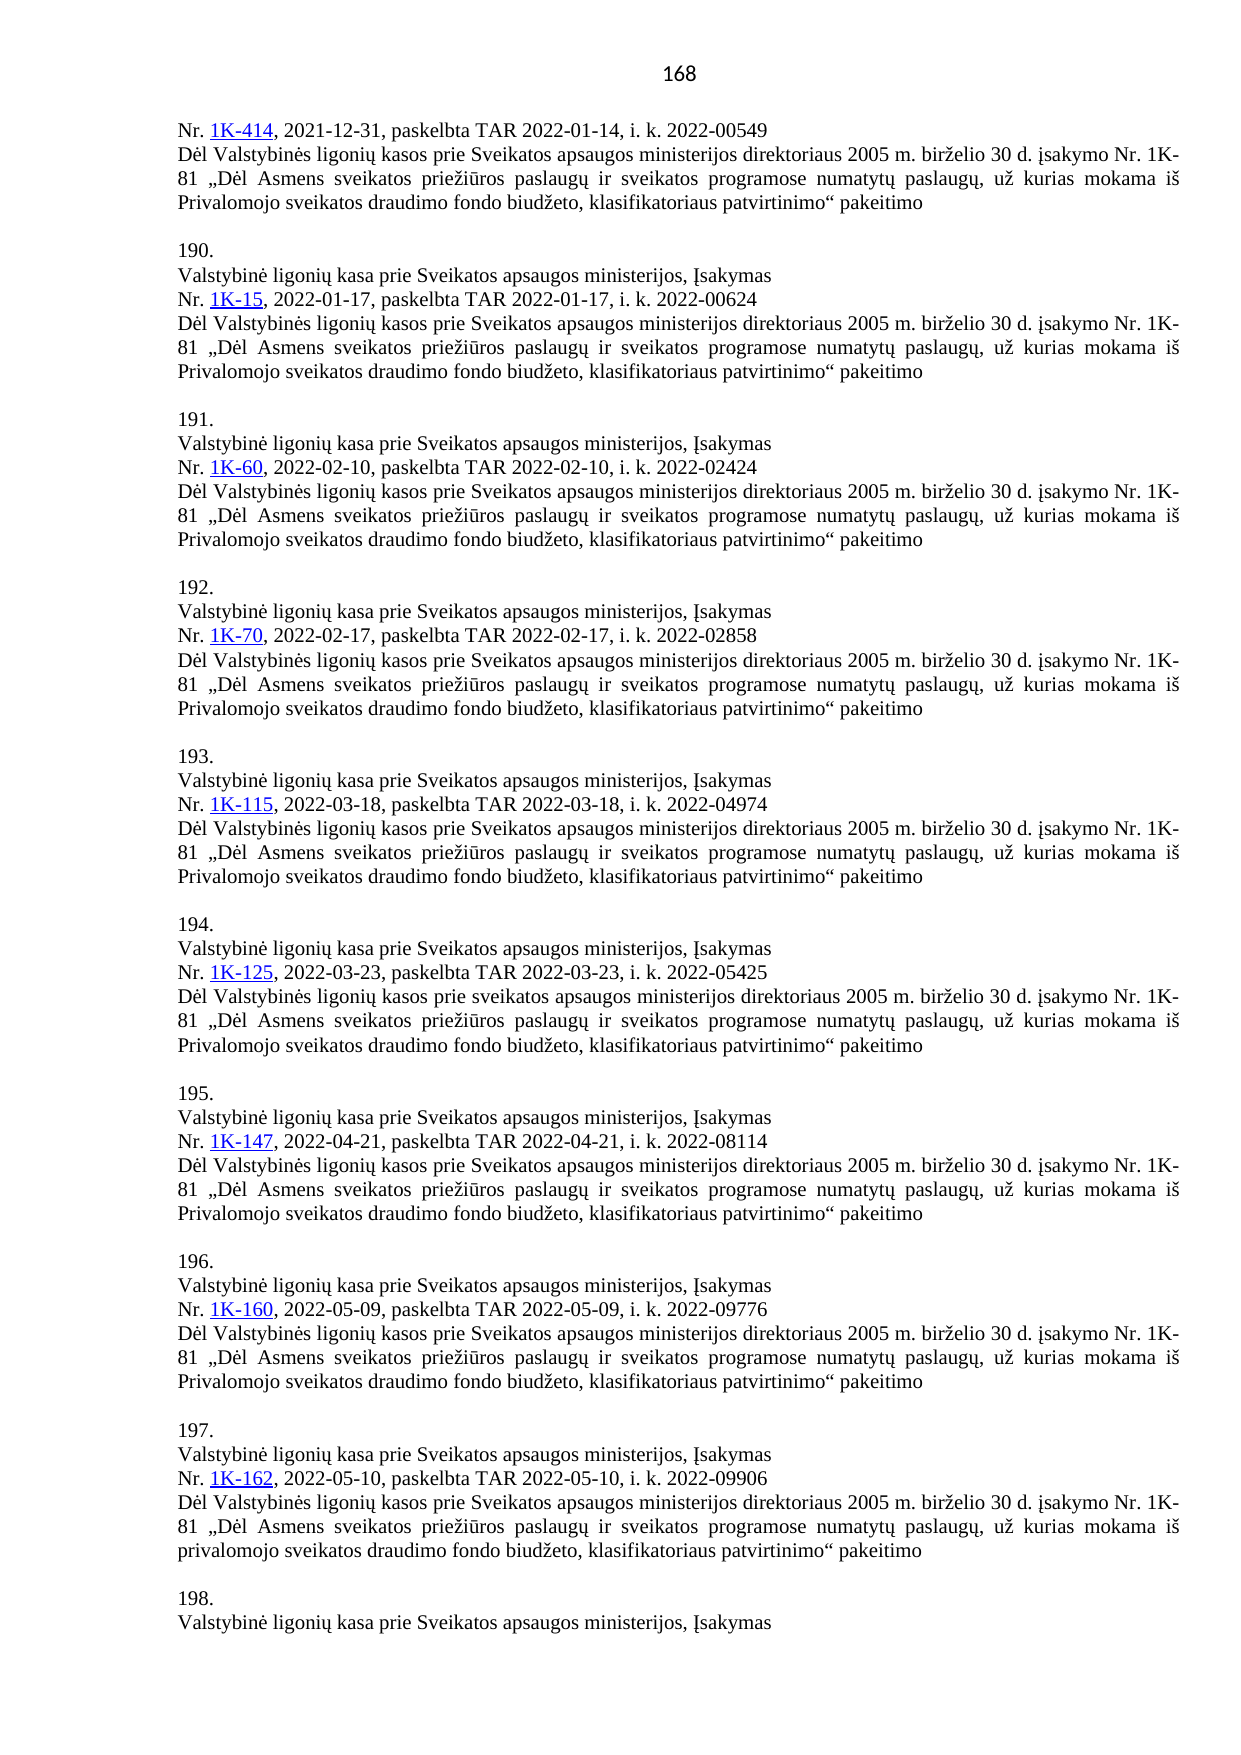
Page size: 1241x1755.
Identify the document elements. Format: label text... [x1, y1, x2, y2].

text Nr. 1K-115, 2022-03-18, paskelbta TAR 2022-03-18, i. k. 2022-04974 [177, 792, 1181, 816]
text Dėl Valstybinės ligonių kasos prie Sveikatos apsaugos ministerijos direktoriaus 2005 m. birželio 30 d. įsakymo Nr. 1K-81 „Dėl Asmens sveikatos priežiūros paslaugų ir sveikatos programose numatytų paslaugų, už kurias mokama iš Privalomojo sveikatos draudimo fondo biudžeto, klasifikatoriaus patvirtinimo“ pakeitimo [177, 1321, 1181, 1393]
text Dėl Valstybinės ligonių kasos prie Sveikatos apsaugos ministerijos direktoriaus 2005 m. birželio 30 d. įsakymo Nr. 1K-81 „Dėl Asmens sveikatos priežiūros paslaugų ir sveikatos programose numatytų paslaugų, už kurias mokama iš Privalomojo sveikatos draudimo fondo biudžeto, klasifikatoriaus patvirtinimo“ pakeitimo [177, 816, 1181, 888]
text Nr. 1K-162, 2022-05-10, paskelbta TAR 2022-05-10, i. k. 2022-09906 [177, 1466, 1181, 1490]
text 190. [177, 238, 1181, 262]
text Nr. 1K-15, 2022-01-17, paskelbta TAR 2022-01-17, i. k. 2022-00624 [177, 287, 1181, 311]
text 194. [177, 912, 1181, 936]
text Valstybinė ligonių kasa prie Sveikatos apsaugos ministerijos, Įsakymas [177, 1105, 1181, 1129]
text Nr. 1K-125, 2022-03-23, paskelbta TAR 2022-03-23, i. k. 2022-05425 [177, 960, 1181, 984]
text Valstybinė ligonių kasa prie Sveikatos apsaugos ministerijos, Įsakymas [177, 262, 1181, 287]
text Valstybinė ligonių kasa prie Sveikatos apsaugos ministerijos, Įsakymas [177, 936, 1181, 960]
text Valstybinė ligonių kasa prie Sveikatos apsaugos ministerijos, Įsakymas [177, 1442, 1181, 1466]
text Dėl Valstybinės ligonių kasos prie Sveikatos apsaugos ministerijos direktoriaus 2005 m. birželio 30 d. įsakymo Nr. 1K-81 „Dėl Asmens sveikatos priežiūros paslaugų ir sveikatos programose numatytų paslaugų, už kurias mokama iš Privalomojo sveikatos draudimo fondo biudžeto, klasifikatoriaus patvirtinimo“ pakeitimo [177, 142, 1181, 214]
text Nr. 1K-70, 2022-02-17, paskelbta TAR 2022-02-17, i. k. 2022-02858 [177, 623, 1181, 647]
text Dėl Valstybinės ligonių kasos prie Sveikatos apsaugos ministerijos direktoriaus 2005 m. birželio 30 d. įsakymo Nr. 1K-81 „Dėl Asmens sveikatos priežiūros paslaugų ir sveikatos programose numatytų paslaugų, už kurias mokama iš Privalomojo sveikatos draudimo fondo biudžeto, klasifikatoriaus patvirtinimo“ pakeitimo [177, 311, 1181, 383]
text Nr. 1K-147, 2022-04-21, paskelbta TAR 2022-04-21, i. k. 2022-08114 [177, 1129, 1181, 1153]
text Dėl Valstybinės ligonių kasos prie Sveikatos apsaugos ministerijos direktoriaus 2005 m. birželio 30 d. įsakymo Nr. 1K-81 „Dėl Asmens sveikatos priežiūros paslaugų ir sveikatos programose numatytų paslaugų, už kurias mokama iš Privalomojo sveikatos draudimo fondo biudžeto, klasifikatoriaus patvirtinimo“ pakeitimo [177, 647, 1181, 720]
text Valstybinė ligonių kasa prie Sveikatos apsaugos ministerijos, Įsakymas [177, 599, 1181, 623]
text 191. [177, 407, 1181, 431]
text Nr. 1K-414, 2021-12-31, paskelbta TAR 2022-01-14, i. k. 2022-00549 [177, 118, 1181, 142]
text 195. [177, 1081, 1181, 1105]
text Dėl Valstybinės ligonių kasos prie sveikatos apsaugos ministerijos direktoriaus 2005 m. birželio 30 d. įsakymo Nr. 1K-81 „Dėl Asmens sveikatos priežiūros paslaugų ir sveikatos programose numatytų paslaugų, už kurias mokama iš Privalomojo sveikatos draudimo fondo biudžeto, klasifikatoriaus patvirtinimo“ pakeitimo [177, 984, 1181, 1057]
text 198. [177, 1586, 1181, 1610]
text Dėl Valstybinės ligonių kasos prie Sveikatos apsaugos ministerijos direktoriaus 2005 m. birželio 30 d. įsakymo Nr. 1K-81 „Dėl Asmens sveikatos priežiūros paslaugų ir sveikatos programose numatytų paslaugų, už kurias mokama iš Privalomojo sveikatos draudimo fondo biudžeto, klasifikatoriaus patvirtinimo“ pakeitimo [177, 1153, 1181, 1225]
text 196. [177, 1249, 1181, 1273]
text Dėl Valstybinės ligonių kasos prie Sveikatos apsaugos ministerijos direktoriaus 2005 m. birželio 30 d. įsakymo Nr. 1K-81 „Dėl Asmens sveikatos priežiūros paslaugų ir sveikatos programose numatytų paslaugų, už kurias mokama iš Privalomojo sveikatos draudimo fondo biudžeto, klasifikatoriaus patvirtinimo“ pakeitimo [177, 479, 1181, 551]
text 193. [177, 744, 1181, 768]
text Valstybinė ligonių kasa prie Sveikatos apsaugos ministerijos, Įsakymas [177, 1273, 1181, 1297]
text Valstybinė ligonių kasa prie Sveikatos apsaugos ministerijos, Įsakymas [177, 431, 1181, 455]
text Dėl Valstybinės ligonių kasos prie Sveikatos apsaugos ministerijos direktoriaus 2005 m. birželio 30 d. įsakymo Nr. 1K-81 „Dėl Asmens sveikatos priežiūros paslaugų ir sveikatos programose numatytų paslaugų, už kurias mokama iš privalomojo sveikatos draudimo fondo biudžeto, klasifikatoriaus patvirtinimo“ pakeitimo [177, 1490, 1181, 1562]
text Nr. 1K-60, 2022-02-10, paskelbta TAR 2022-02-10, i. k. 2022-02424 [177, 455, 1181, 479]
text 197. [177, 1417, 1181, 1442]
text Valstybinė ligonių kasa prie Sveikatos apsaugos ministerijos, Įsakymas [177, 1610, 1181, 1634]
text Nr. 1K-160, 2022-05-09, paskelbta TAR 2022-05-09, i. k. 2022-09776 [177, 1297, 1181, 1321]
text Valstybinė ligonių kasa prie Sveikatos apsaugos ministerijos, Įsakymas [177, 768, 1181, 792]
text 192. [177, 575, 1181, 599]
